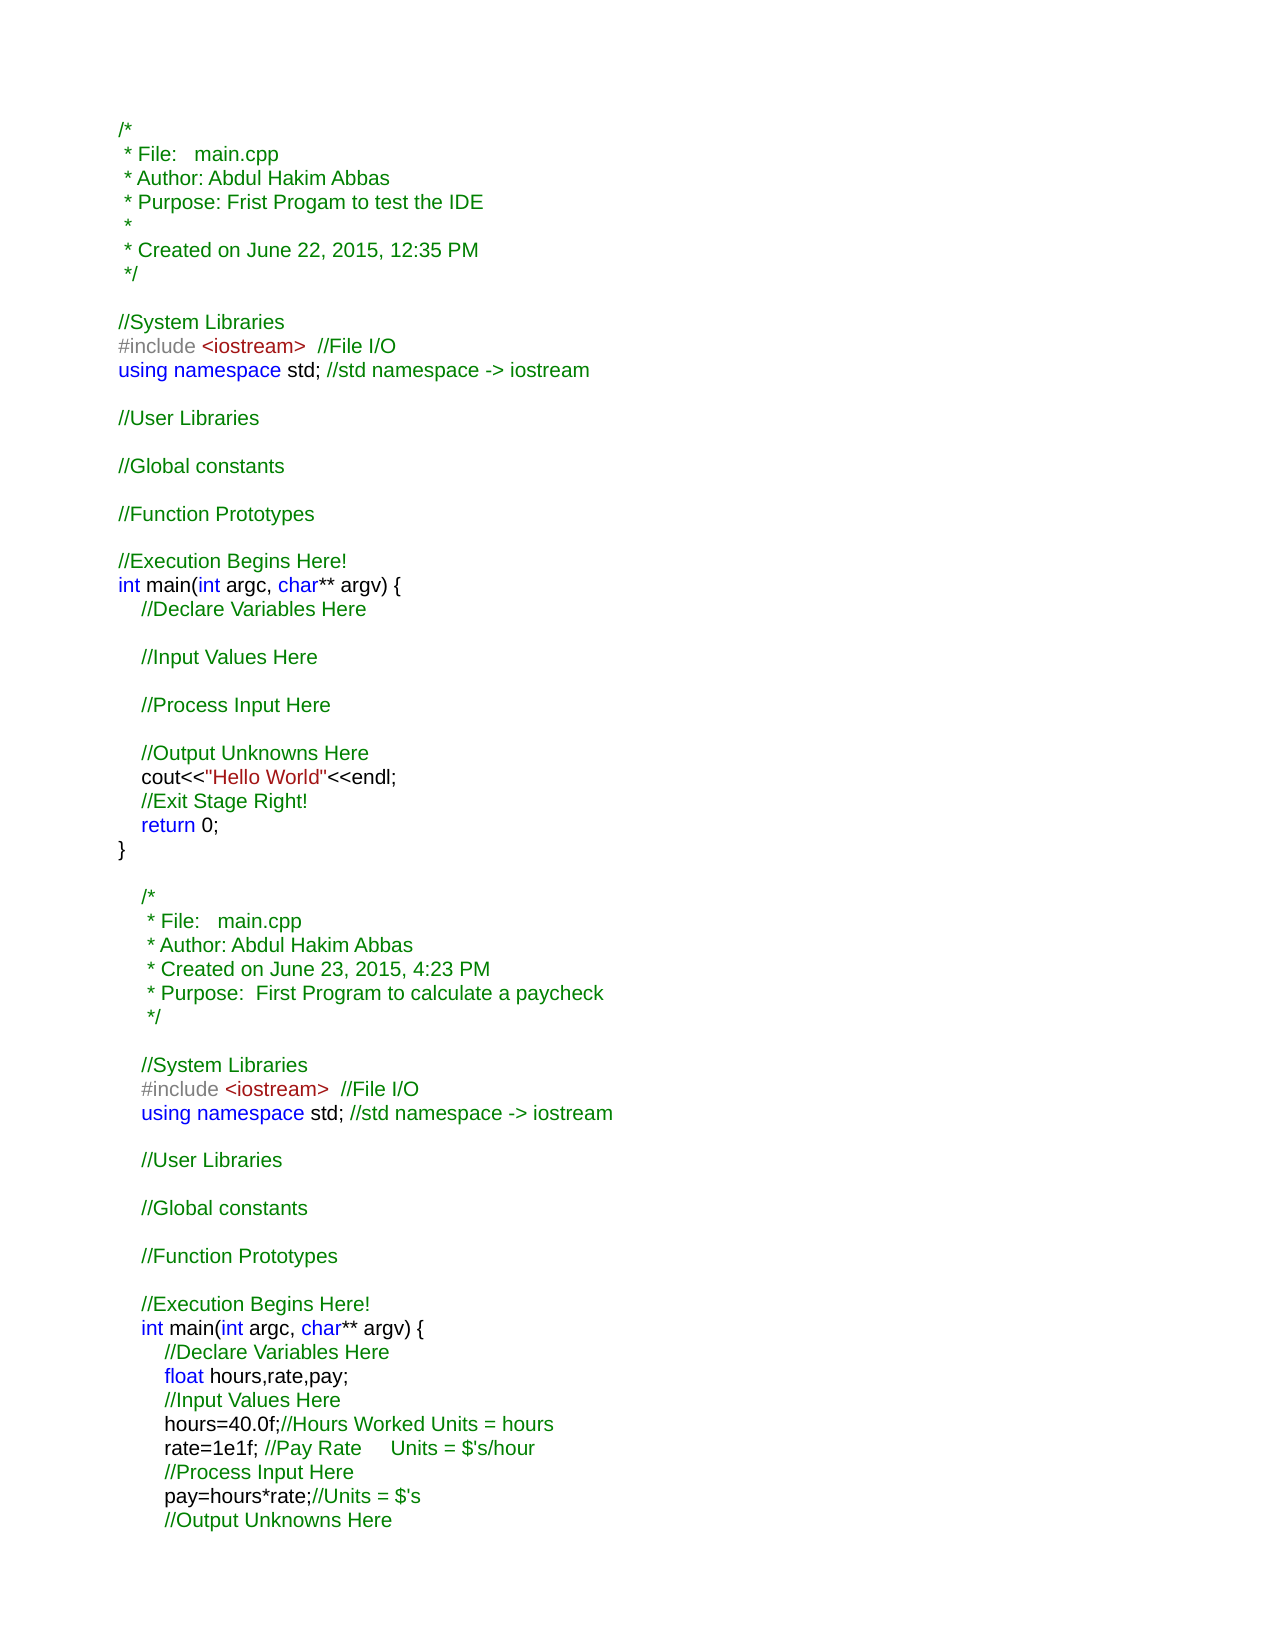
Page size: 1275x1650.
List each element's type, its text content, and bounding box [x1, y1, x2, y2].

text #include <iostream> //File I/O [118, 1076, 1157, 1100]
text float hours,rate,pay; [118, 1364, 1157, 1388]
text //Function Prototypes [118, 1244, 1157, 1268]
text //Execution Begins Here! [118, 1292, 1157, 1316]
text //Exit Stage Right! [118, 789, 1157, 813]
text //System Libraries [118, 1052, 1157, 1076]
text #include <iostream> //File I/O [118, 334, 1157, 358]
text //Global constants [118, 453, 1157, 477]
text * Author: Abdul Hakim Abbas [118, 166, 1157, 190]
text using namespace std; //std namespace -> iostream [118, 358, 1157, 382]
text * Purpose: Frist Progam to test the IDE [118, 190, 1157, 214]
text * Purpose: First Program to calculate a paycheck [118, 981, 1157, 1004]
text * Author: Abdul Hakim Abbas [118, 933, 1157, 957]
text /* [118, 118, 1157, 142]
text //Output Unknowns Here [118, 1508, 1157, 1532]
text //Process Input Here [118, 1460, 1157, 1484]
text //Execution Begins Here! [118, 549, 1157, 573]
text * File: main.cpp [118, 142, 1157, 166]
text using namespace std; //std namespace -> iostream [118, 1100, 1157, 1124]
text hours=40.0f;//Hours Worked Units = hours [118, 1412, 1157, 1436]
text pay=hours*rate;//Units = $'s [118, 1484, 1157, 1508]
text /* [118, 885, 1157, 909]
text //System Libraries [118, 310, 1157, 334]
text //Process Input Here [118, 693, 1157, 717]
text //Input Values Here [118, 1388, 1157, 1412]
text //User Libraries [118, 1148, 1157, 1172]
text return 0; [118, 813, 1157, 837]
text * [118, 214, 1157, 238]
text */ [118, 1004, 1157, 1028]
text */ [118, 262, 1157, 286]
text //Declare Variables Here [118, 1340, 1157, 1364]
text //Input Values Here [118, 645, 1157, 669]
text rate=1e1f; //Pay Rate Units = $'s/hour [118, 1436, 1157, 1460]
text //Output Unknowns Here [118, 741, 1157, 765]
text //Declare Variables Here [118, 597, 1157, 621]
text * Created on June 22, 2015, 12:35 PM [118, 238, 1157, 262]
text * Created on June 23, 2015, 4:23 PM [118, 957, 1157, 981]
text int main(int argc, char** argv) { [118, 573, 1157, 597]
text cout<<"Hello World"<<endl; [118, 765, 1157, 789]
text } [118, 837, 1157, 861]
text //Function Prototypes [118, 501, 1157, 525]
text //Global constants [118, 1196, 1157, 1220]
text //User Libraries [118, 406, 1157, 429]
text * File: main.cpp [118, 909, 1157, 933]
text int main(int argc, char** argv) { [118, 1316, 1157, 1340]
